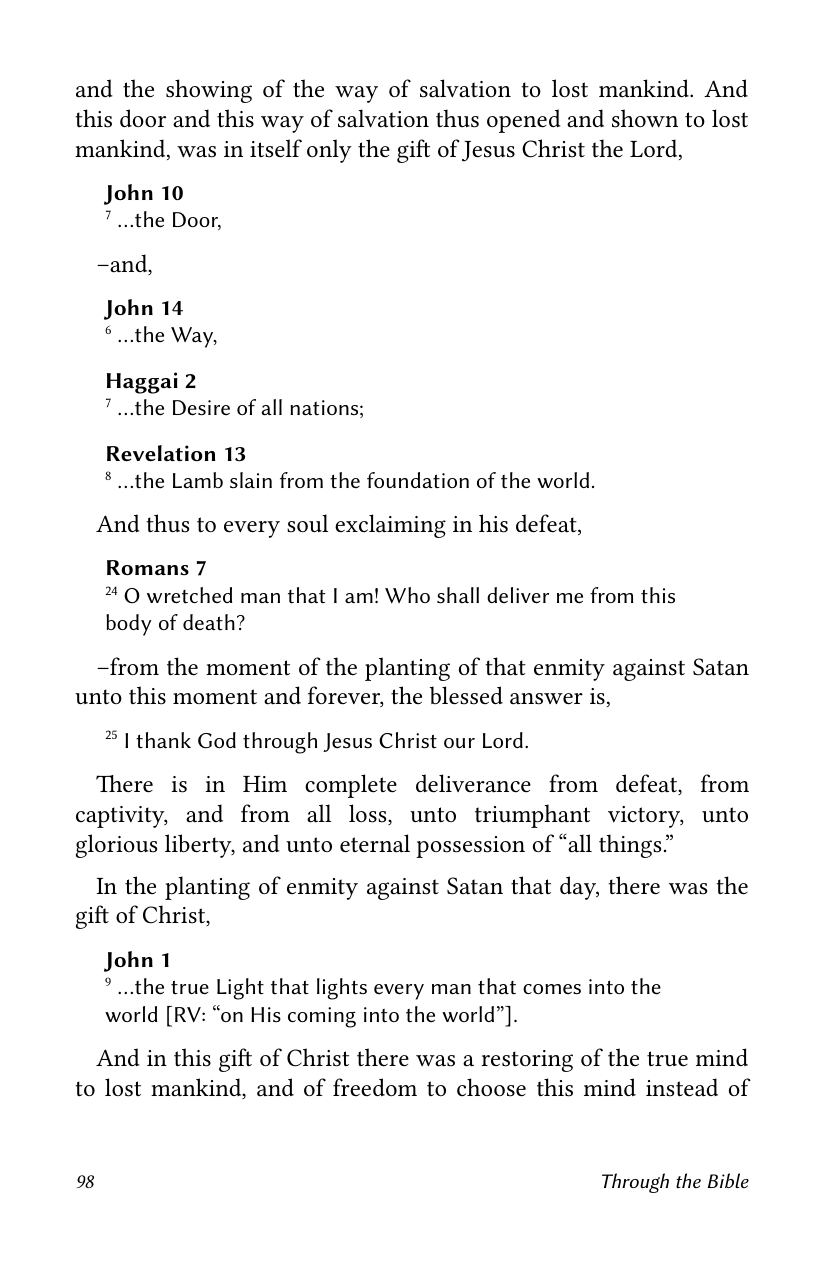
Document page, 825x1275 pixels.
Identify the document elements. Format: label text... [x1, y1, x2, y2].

text –and, [75, 250, 750, 278]
text And thus to every soul exclaiming in his defeat, [75, 510, 750, 539]
text John 10 [105, 180, 750, 206]
text John 14 [105, 294, 750, 321]
text Romans 7 [105, 555, 750, 581]
text 7 ...the Desire of all nations; [105, 395, 720, 421]
text 6 ...the Way, [105, 322, 720, 348]
text 9 ...the true Light that lights every man that comes into the world [RV: “on His coming into the world”]. [105, 974, 720, 1028]
text Haggai 2 [105, 367, 750, 394]
text John 1 [105, 946, 750, 973]
text 8 ...the Lamb slain from the foundation of the world. [105, 468, 720, 494]
text 25 I thank God through Jesus Christ our Lord. [105, 727, 720, 754]
text There is in Him complete deliverance from defeat, from captivity, and from all loss, unto triumphant victory, unto glorious liberty, and unto eternal possession of “all things.” [75, 770, 750, 858]
text In the planting of enmity against Satan that day, there was the gift of Christ, [75, 872, 750, 930]
text 7 ...the Door, [105, 207, 720, 233]
text and the showing of the way of salvation to lost mankind. And this door and this way of salvation thus opened and shown to lost mankind, was in itself only the gift of Jesus Christ the Lord, [75, 75, 750, 163]
text Revelation 13 [105, 440, 750, 467]
text 24 O wretched man that I am! Who shall deliver me from this body of death? [105, 583, 720, 636]
text –from the moment of the planting of that enmity against Satan unto this moment and forever, the blessed answer is, [75, 653, 750, 711]
text And in this gift of Christ there was a restoring of the true mind to lost mankind, and of freedom to choose this mind instead of [75, 1044, 750, 1102]
